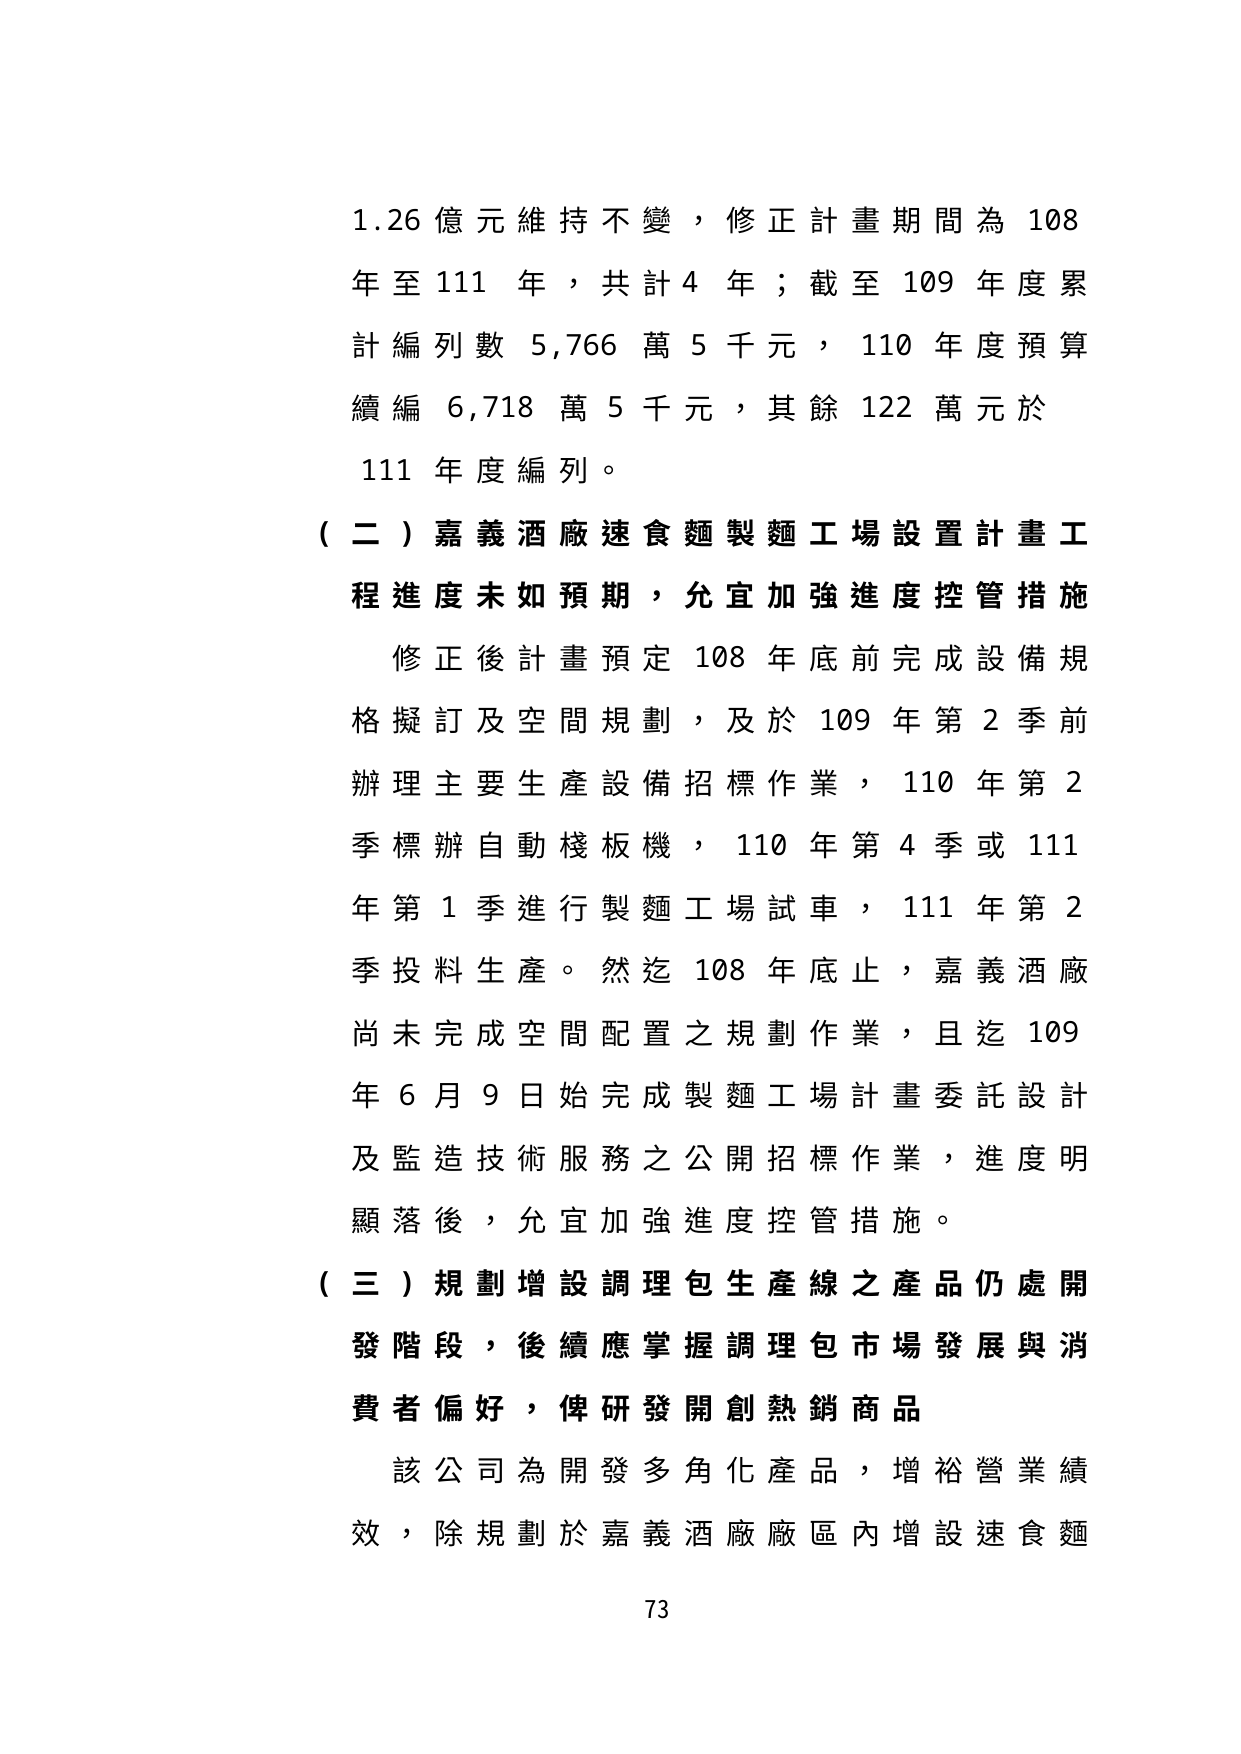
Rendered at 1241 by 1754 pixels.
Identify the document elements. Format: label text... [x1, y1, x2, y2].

text (二)嘉義酒廠速食麵製麵工場設置計畫工程進度未如預期，允宜加強進度控管措施 [278, 490, 1094, 615]
text 1.26億元維持不變，修正計畫期間為108年至111 年，共計4 年；截至109年度累計編列數5,766萬5千元，110年度預算續編6,718萬5千元，其餘122萬元於111年度編列。 [308, 177, 1094, 490]
text 該公司為開發多角化產品，增裕營業績效，除規劃於嘉義酒廠廠區內增設速食麵 [308, 1427, 1094, 1552]
text (三)規劃增設調理包生產線之產品仍處開發階段，後續應掌握調理包市場發展與消費者偏好，俾研發開創熱銷商品 [278, 1240, 1094, 1427]
text 修正後計畫預定108年底前完成設備規格擬訂及空間規劃，及於109年第2季前辦理主要生產設備招標作業，110年第2季標辦自動棧板機，110年第4季或111年第1季進行製麵工場試車，111年第2季投料生產。然迄108年底止，嘉義酒廠尚未完成空間配置之規劃作業，且迄109年6月9日始完成製麵工場計畫委託設計及監造技術服務之公開招標作業，進度明顯落後，允宜加強進度控管措施。 [308, 615, 1094, 1240]
